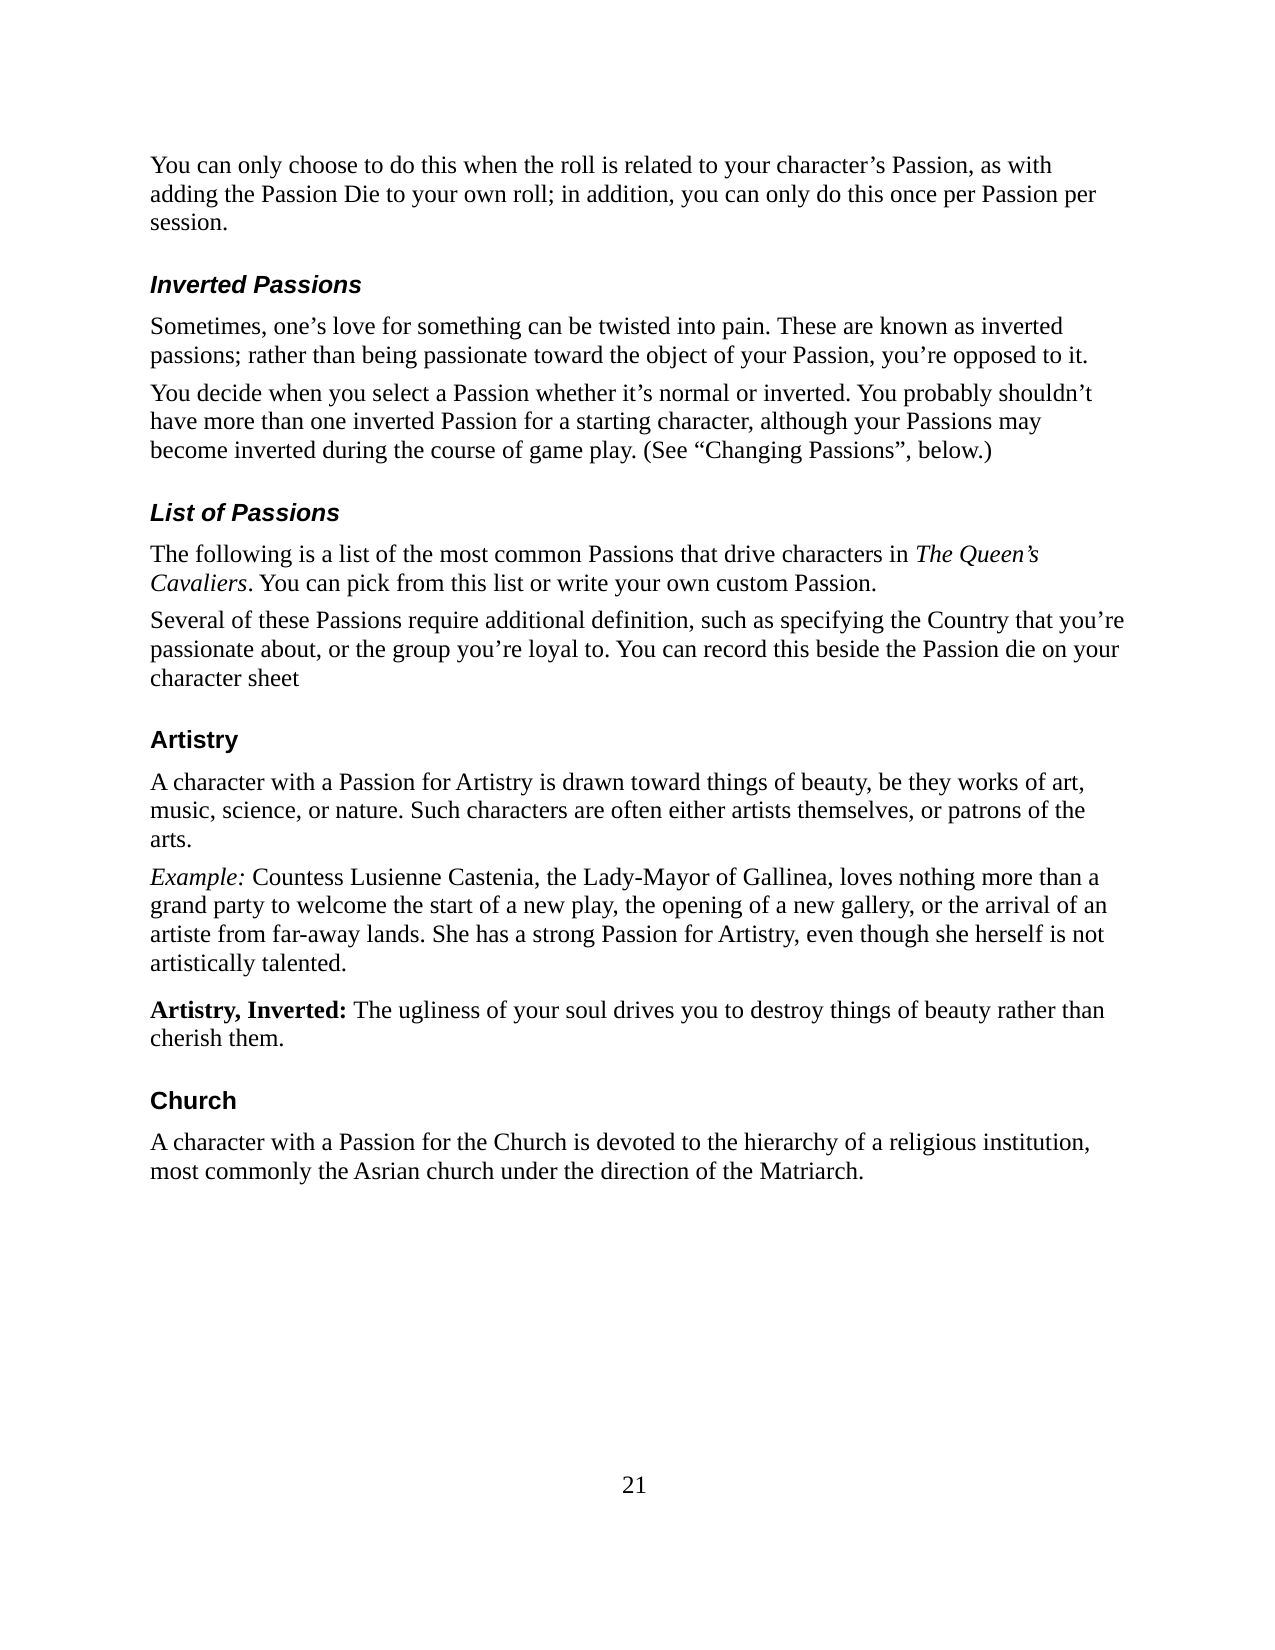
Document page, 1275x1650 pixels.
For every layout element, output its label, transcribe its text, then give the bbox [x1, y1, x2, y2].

text A character with a Passion for the Church is devoted to the hierarchy of a religious institution, most commonly the Asrian church under the direction of the Matriarch. [150, 1127, 1125, 1185]
text A character with a Passion for Artistry is drawn toward things of beauty, be they works of art, music, science, or nature. Such characters are often either artists themselves, or patrons of the arts. [150, 767, 1125, 853]
text Sometimes, one’s love for something can be twisted into pain. These are known as inverted passions; rather than being passionate toward the object of your Passion, you’re opposed to it. [150, 311, 1125, 369]
text Artistry, Inverted: The ugliness of your soul drives you to destroy things of beauty rather than cherish them. [150, 995, 1125, 1052]
text You can only choose to do this when the roll is related to your character’s Passion, as with adding the Passion Die to your own roll; in addition, you can only do this once per Passion per session. [150, 150, 1125, 236]
subtitle List of Passions [150, 498, 1125, 526]
text Example: Countess Lusienne Castenia, the Lady-Mayor of Gallinea, loves nothing more than a grand party to welcome the start of a new play, the opening of a new gallery, or the arrival of an artiste from far-away lands. She has a strong Passion for Artistry, even though she herself is not artistically talented. [150, 862, 1125, 977]
text Several of these Passions require additional definition, such as specifying the Country that you’re passionate about, or the group you’re loyal to. You can record this beside the Passion die on your character sheet [150, 605, 1125, 692]
subtitle Artistry [150, 726, 1125, 754]
subtitle Inverted Passions [150, 270, 1125, 299]
subtitle Church [150, 1086, 1125, 1115]
text You decide when you select a Passion whether it’s normal or inverted. You probably shouldn’t have more than one inverted Passion for a starting character, although your Passions may become inverted during the course of game play. (See “Changing Passions”, below.) [150, 378, 1125, 464]
text The following is a list of the most common Passions that drive characters in The Queen’s Cavaliers. You can pick from this list or write your own custom Passion. [150, 539, 1125, 596]
